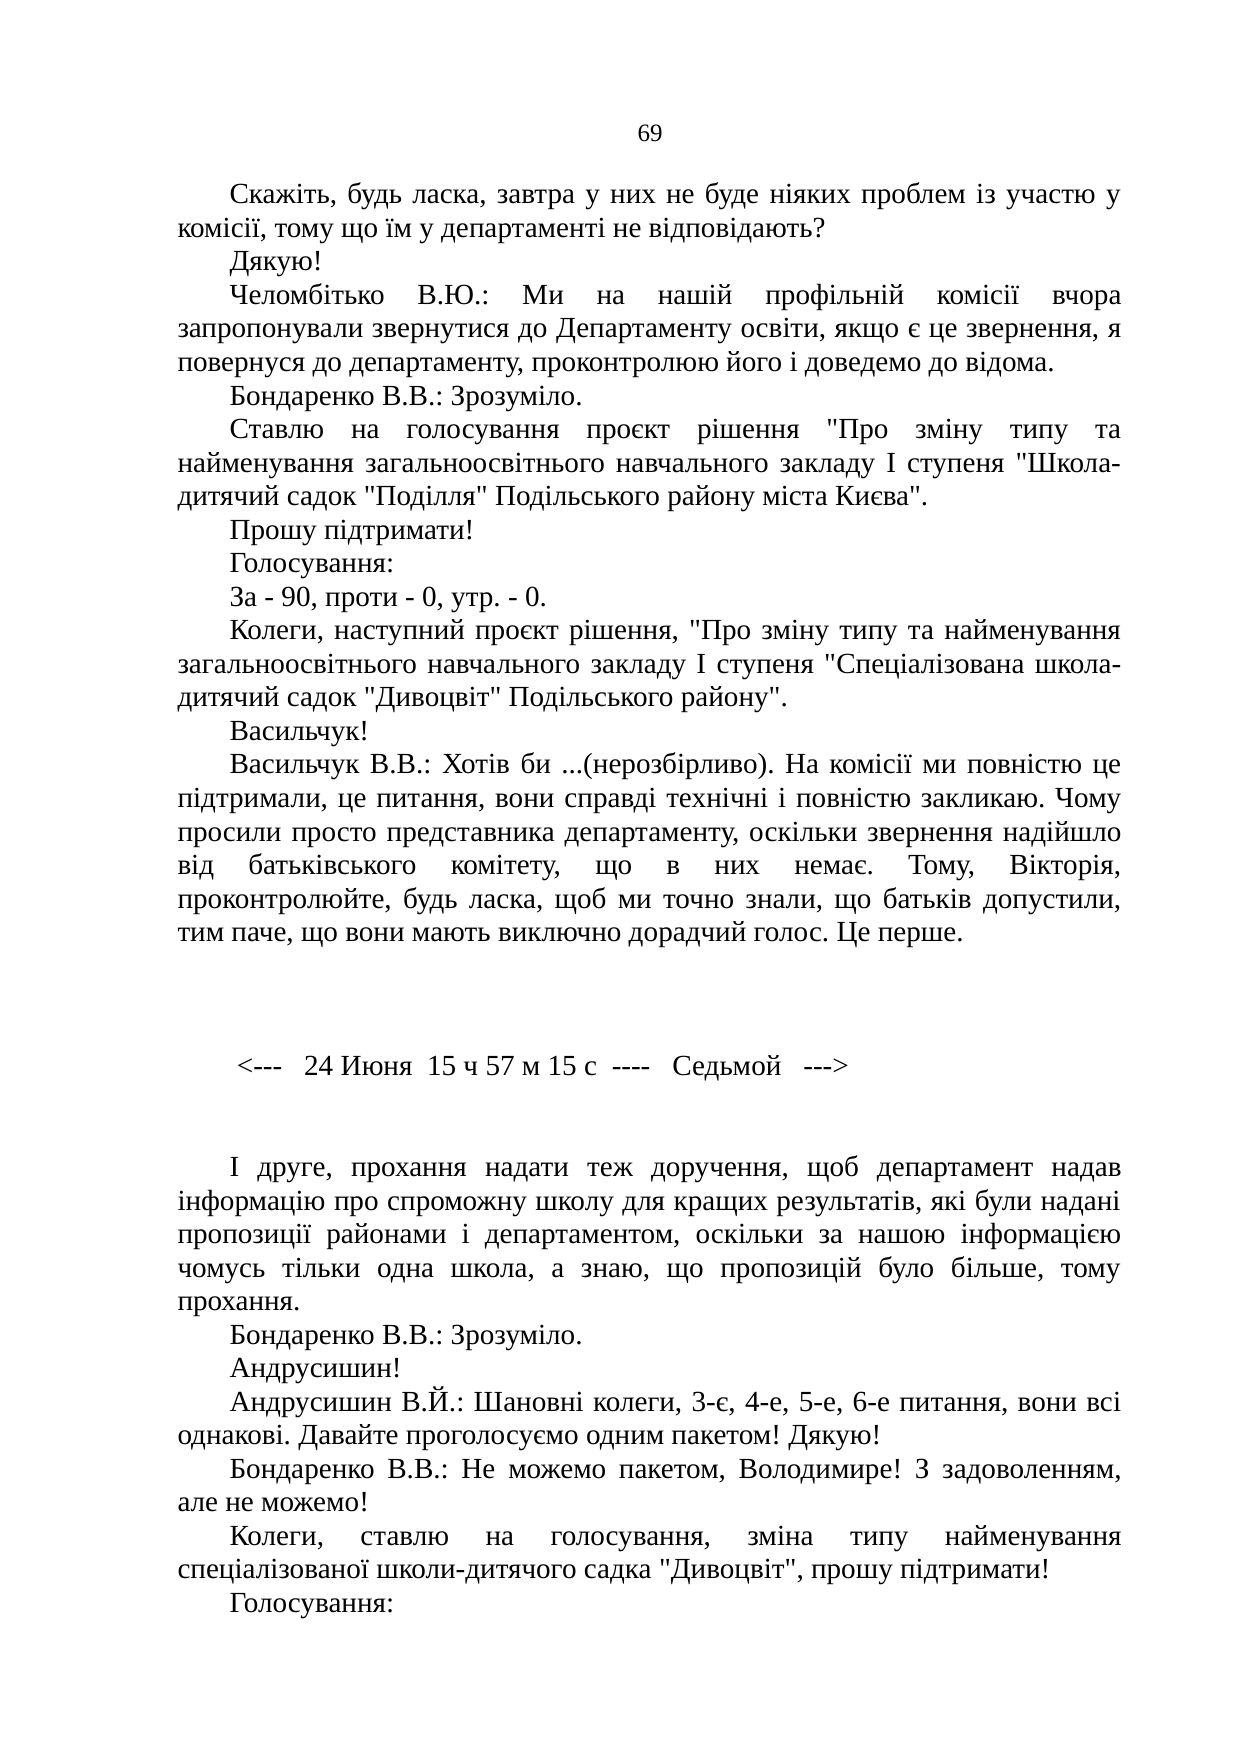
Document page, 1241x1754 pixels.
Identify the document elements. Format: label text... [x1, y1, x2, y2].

text <--- 24 Июня 15 ч 57 м 15 с ---- Седьмой ---> [177, 1048, 1122, 1082]
text Бондаренко В.В.: Не можемо пакетом, Володимире! З задоволенням, але не можемо! [177, 1451, 1122, 1518]
text Челомбітько В.Ю.: Ми на нашій профільній комісії вчора запропонували звернутися до Департаменту освіти, якщо є це звернення, я повернуся до департаменту, проконтролюю його і доведемо до відома. [177, 277, 1122, 378]
text Прошу підтримати! [177, 512, 1122, 545]
text Бондаренко В.В.: Зрозуміло. [177, 378, 1122, 411]
text І друге, прохання надати теж доручення, щоб департамент надав інформацію про спроможну школу для кращих результатів, які були надані пропозиції районами і департаментом, оскільки за нашою інформацією чомусь тільки одна школа, а знаю, що пропозицій було більше, тому прохання. [177, 1149, 1122, 1317]
text Бондаренко В.В.: Зрозуміло. [177, 1317, 1122, 1350]
text Васильчук! [177, 713, 1122, 747]
text Голосування: [177, 545, 1122, 579]
text Скажіть, будь ласка, завтра у них не буде ніяких проблем із участю у комісії, тому що їм у департаменті не відповідають? [177, 176, 1122, 243]
text Дякую! [177, 243, 1122, 277]
text Васильчук В.В.: Хотів би ...(нерозбірливо). На комісії ми повністю це підтримали, це питання, вони справді технічні і повністю закликаю. Чому просили просто представника департаменту, оскільки звернення надійшло від батьківського комітету, що в них немає. Тому, Вікторія, проконтролюйте, будь ласка, щоб ми точно знали, що батьків допустили, тим паче, що вони мають виключно дорадчий голос. Це перше. [177, 747, 1122, 948]
text Андрусишин! [177, 1350, 1122, 1384]
text Колеги, ставлю на голосування, зміна типу найменування спеціалізованої школи-дитячого садка "Дивоцвіт", прошу підтримати! [177, 1518, 1122, 1585]
text Колеги, наступний проєкт рішення, "Про зміну типу та найменування загальноосвітнього навчального закладу І ступеня "Спеціалізована школа-дитячий садок "Дивоцвіт" Подільського району". [177, 612, 1122, 713]
text Голосування: [177, 1585, 1122, 1619]
text Андрусишин В.Й.: Шановні колеги, 3-є, 4-е, 5-е, 6-е питання, вони всі однакові. Давайте проголосуємо одним пакетом! Дякую! [177, 1384, 1122, 1451]
text За - 90, проти - 0, утр. - 0. [177, 579, 1122, 612]
text Ставлю на голосування проєкт рішення "Про зміну типу та найменування загальноосвітнього навчального закладу І ступеня "Школа-дитячий садок "Поділля" Подільського району міста Києва". [177, 411, 1122, 512]
